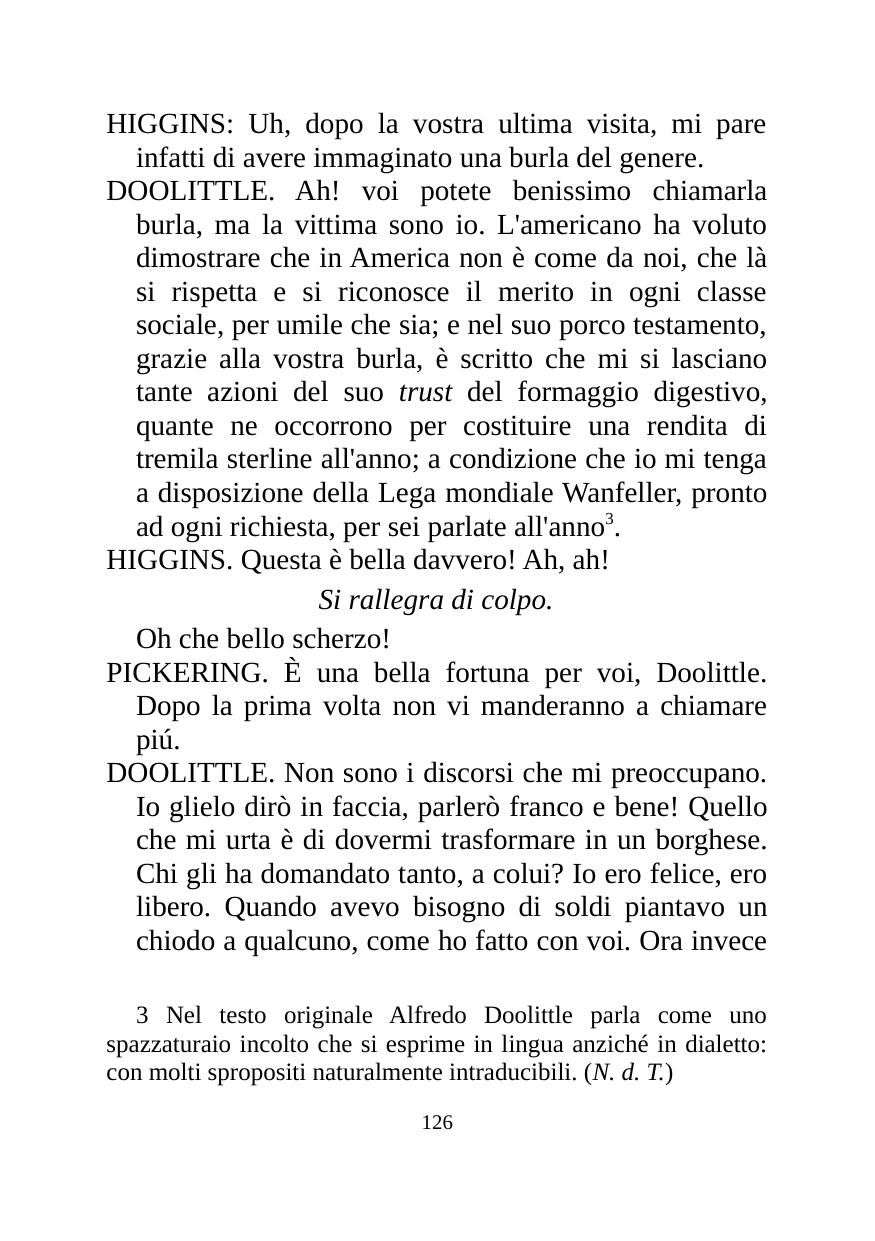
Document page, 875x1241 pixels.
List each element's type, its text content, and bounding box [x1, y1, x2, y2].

text Oh che bello scherzo! [136, 621, 768, 655]
text HIGGINS. Questa è bella davvero! Ah, ah! [106, 542, 768, 576]
text HIGGINS: Uh, dopo la vostra ultima visita, mi pare infatti di avere immaginato una burla del genere. [106, 106, 768, 173]
text Nel testo originale Alfredo Doolittle parla come uno spazzaturaio incolto che si esprime in lingua anziché in dialetto: con molti spropositi naturalmente intraducibili. (N. d. T.) [106, 1000, 768, 1086]
text DOOLITTLE. Ah! voi potete benissimo chiamarla burla, ma la vittima sono io. L'americano ha voluto dimostrare che in America non è come da noi, che là si rispetta e si riconosce il merito in ogni classe sociale, per umile che sia; e nel suo porco testamento, grazie alla vostra burla, è scritto che mi si lasciano tante azioni del suo trust del formaggio digestivo, quante ne occorrono per costituire una rendita di tremila sterline all'anno; a condizione che io mi tenga a disposizione della Lega mondiale Wanfeller, pronto ad ogni richiesta, per sei parlate all'anno. [106, 173, 768, 542]
text DOOLITTLE. Non sono i discorsi che mi preoccupano. Io glielo dirò in faccia, parlerò franco e bene! Quello che mi urta è di dovermi trasformare in un borghese. Chi gli ha domandato tanto, a colui? Io ero felice, ero libero. Quando avevo bisogno di soldi piantavo un chiodo a qualcuno, come ho fatto con voi. Ora invece [106, 755, 768, 957]
text PICKERING. È una bella fortuna per voi, Doolittle. Dopo la prima volta non vi manderanno a chiamare piú. [106, 655, 768, 755]
text Si rallegra di colpo. [136, 582, 738, 615]
